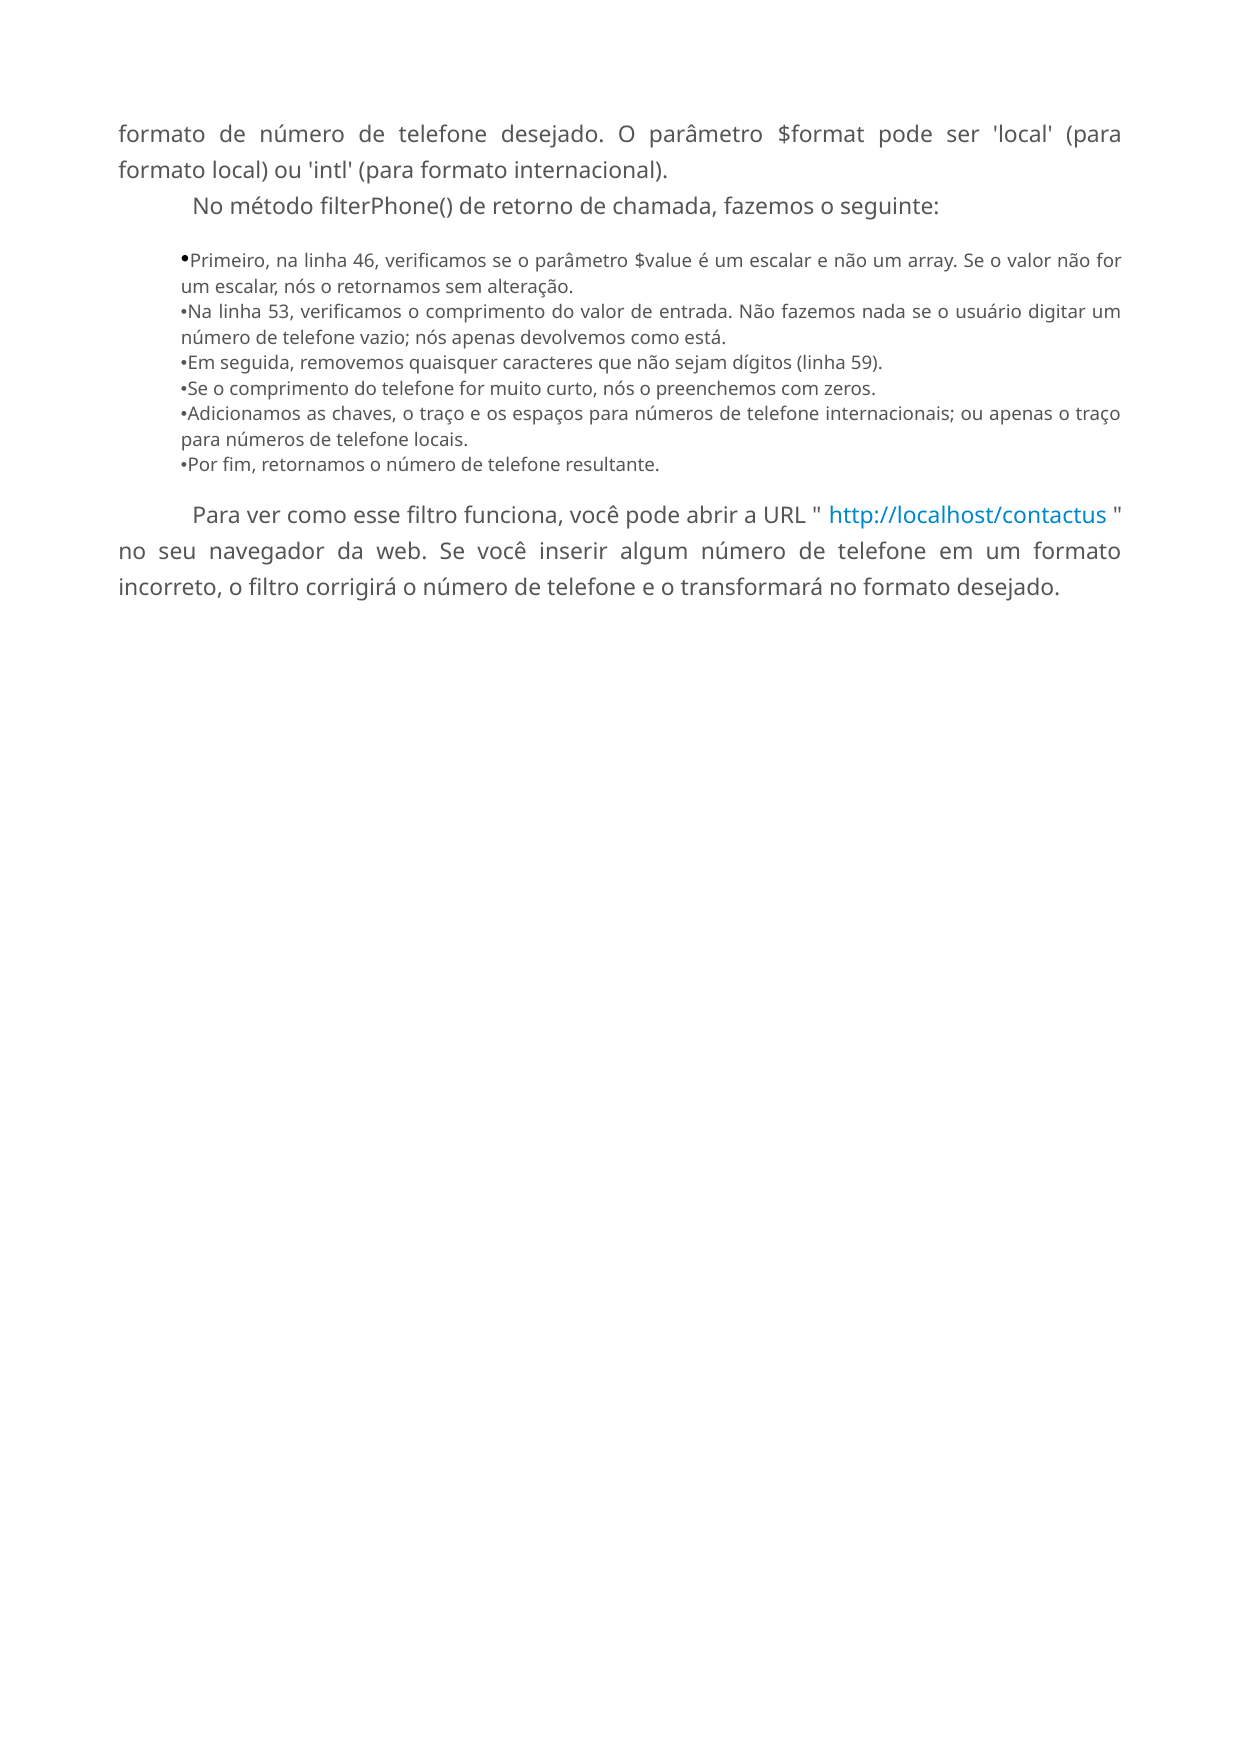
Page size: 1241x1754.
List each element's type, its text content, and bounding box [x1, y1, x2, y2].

list Primeiro, na linha 46, verificamos se o parâmetro $value é um escalar e não um array. Se o valor não for um escalar, nós o retornamos sem alteração. [118, 247, 1122, 298]
list Se o comprimento do telefone for muito curto, nós o preenchemos com zeros. [118, 375, 1122, 401]
text Para ver como esse filtro funciona, você pode abrir a URL " http://localhost/contactus " no seu navegador da web. Se você inserir algum número de telefone em um formato incorreto, o filtro corrigirá o número de telefone e o transformará no formato desejado. [118, 499, 1122, 602]
list Na linha 53, verificamos o comprimento do valor de entrada. Não fazemos nada se o usuário digitar um número de telefone vazio; nós apenas devolvemos como está. [118, 298, 1122, 349]
list Em seguida, removemos quaisquer caracteres que não sejam dígitos (linha 59). [118, 349, 1122, 375]
list Adicionamos as chaves, o traço e os espaços para números de telefone internacionais; ou apenas o traço para números de telefone locais. [118, 401, 1122, 452]
list Por fim, retornamos o número de telefone resultante. [118, 452, 1122, 477]
text No método filterPhone() de retorno de chamada, fazemos o seguinte: [118, 190, 1122, 221]
text formato de número de telefone desejado. O parâmetro $format pode ser 'local' (para formato local) ou 'intl' (para formato internacional). [118, 118, 1122, 185]
